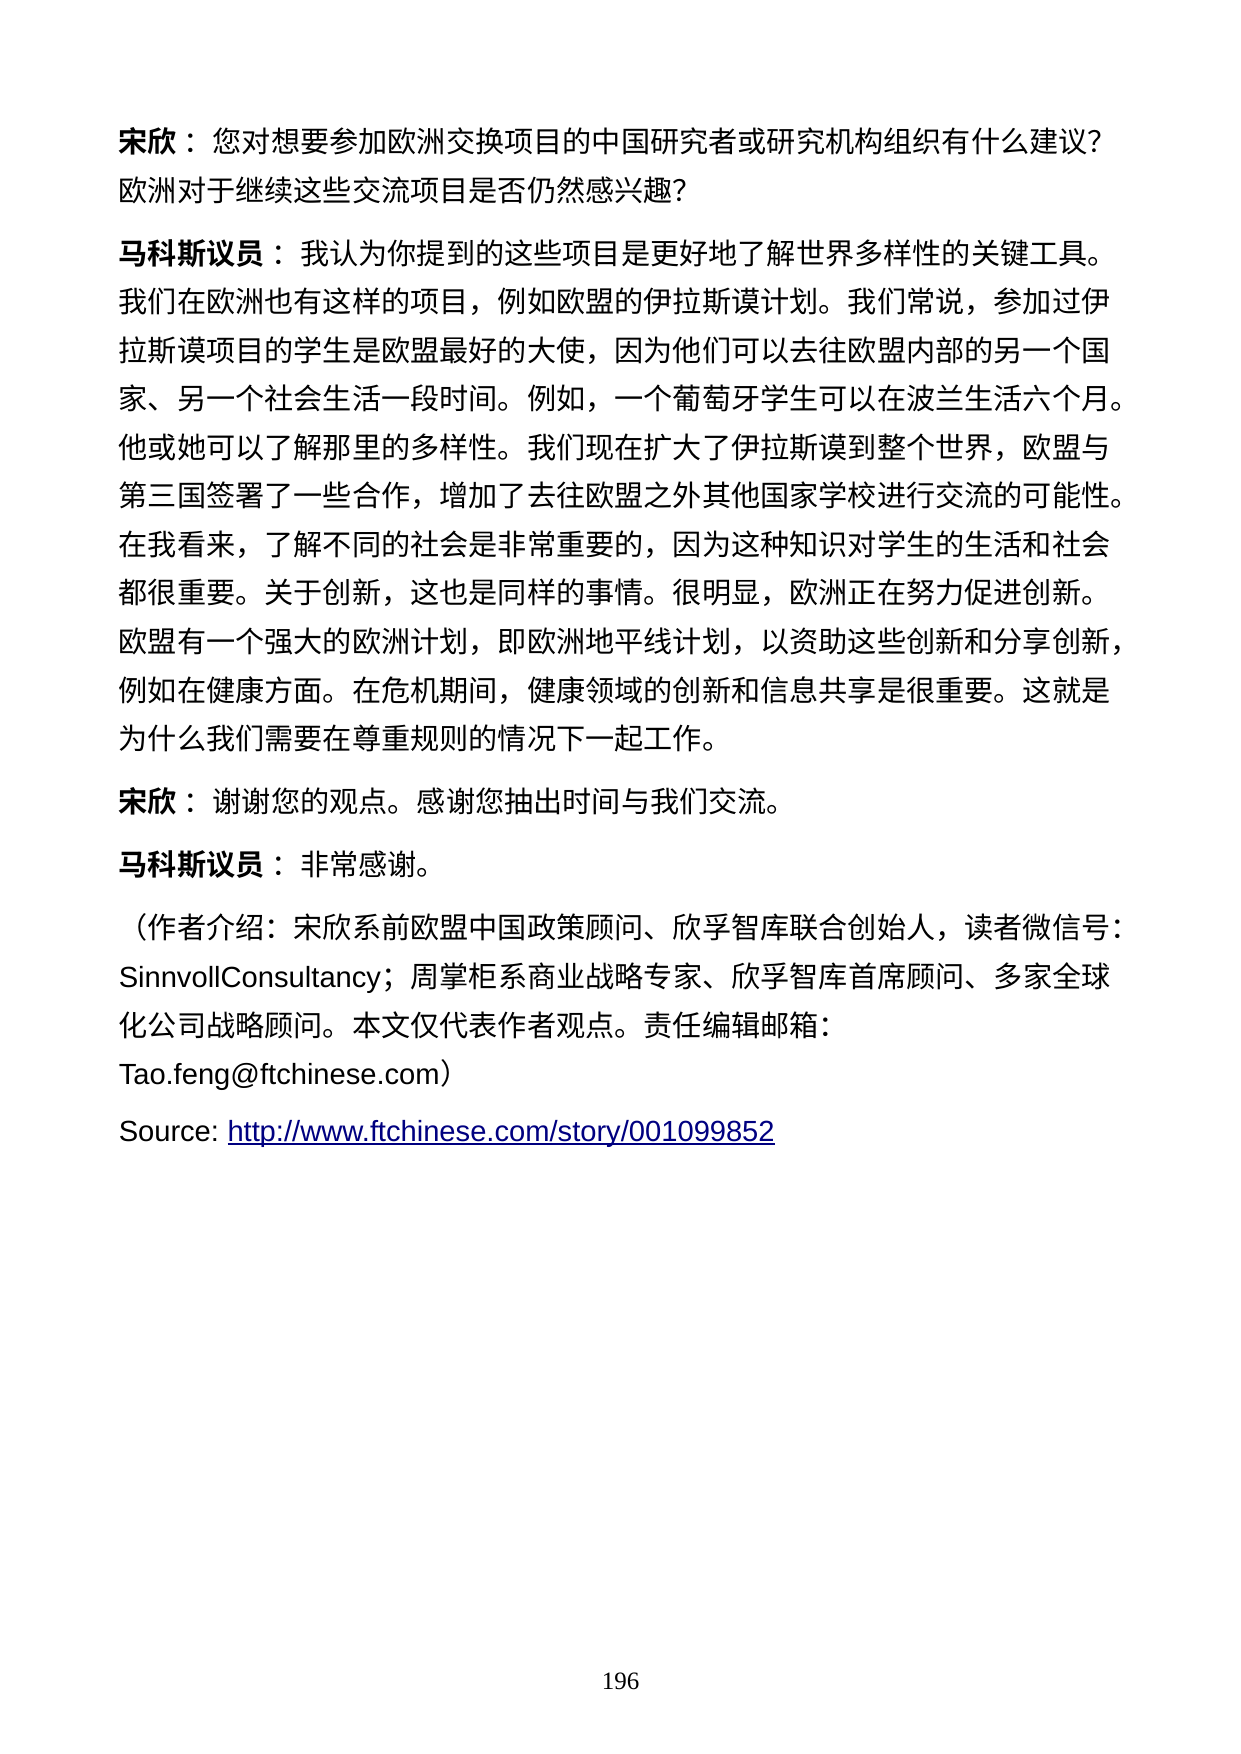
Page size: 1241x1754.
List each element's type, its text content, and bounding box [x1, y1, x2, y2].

text Source: http://www.ftchinese.com/story/001099852 [118, 1114, 1122, 1147]
text （作者介绍：宋欣系前欧盟中国政策顾问、欣孚智库联合创始人，读者微信号：SinnvollConsultancy；周掌柜系商业战略专家、欣孚智库首席顾问、多家全球化公司战略顾问。本文仅代表作者观点。责任编辑邮箱：Tao.feng@ftchinese.com） [118, 905, 1122, 1093]
text 马科斯议员 ：我认为你提到的这些项目是更好地了解世界多样性的关键工具。我们在欧洲也有这样的项目，例如欧盟的伊拉斯谟计划。我们常说，参加过伊拉斯谟项目的学生是欧盟最好的大使，因为他们可以去往欧盟内部的另一个国家、另一个社会生活一段时间。例如，一个葡萄牙学生可以在波兰生活六个月。他或她可以了解那里的多样性。我们现在扩大了伊拉斯谟到整个世界，欧盟与第三国签署了一些合作，增加了去往欧盟之外其他国家学校进行交流的可能性。在我看来，了解不同的社会是非常重要的，因为这种知识对学生的生活和社会都很重要。关于创新，这也是同样的事情。很明显，欧洲正在努力促进创新。欧盟有一个强大的欧洲计划，即欧洲地平线计划，以资助这些创新和分享创新，例如在健康方面。在危机期间，健康领域的创新和信息共享是很重要。这就是为什么我们需要在尊重规则的情况下一起工作。 [118, 230, 1122, 758]
text 宋欣 ：谢谢您的观点。感谢您抽出时间与我们交流。 [118, 779, 1122, 821]
text 马科斯议员 ：非常感谢。 [118, 842, 1122, 884]
text 宋欣 ：您对想要参加欧洲交换项目的中国研究者或研究机构组织有什么建议？欧洲对于继续这些交流项目是否仍然感兴趣？ [118, 118, 1122, 209]
